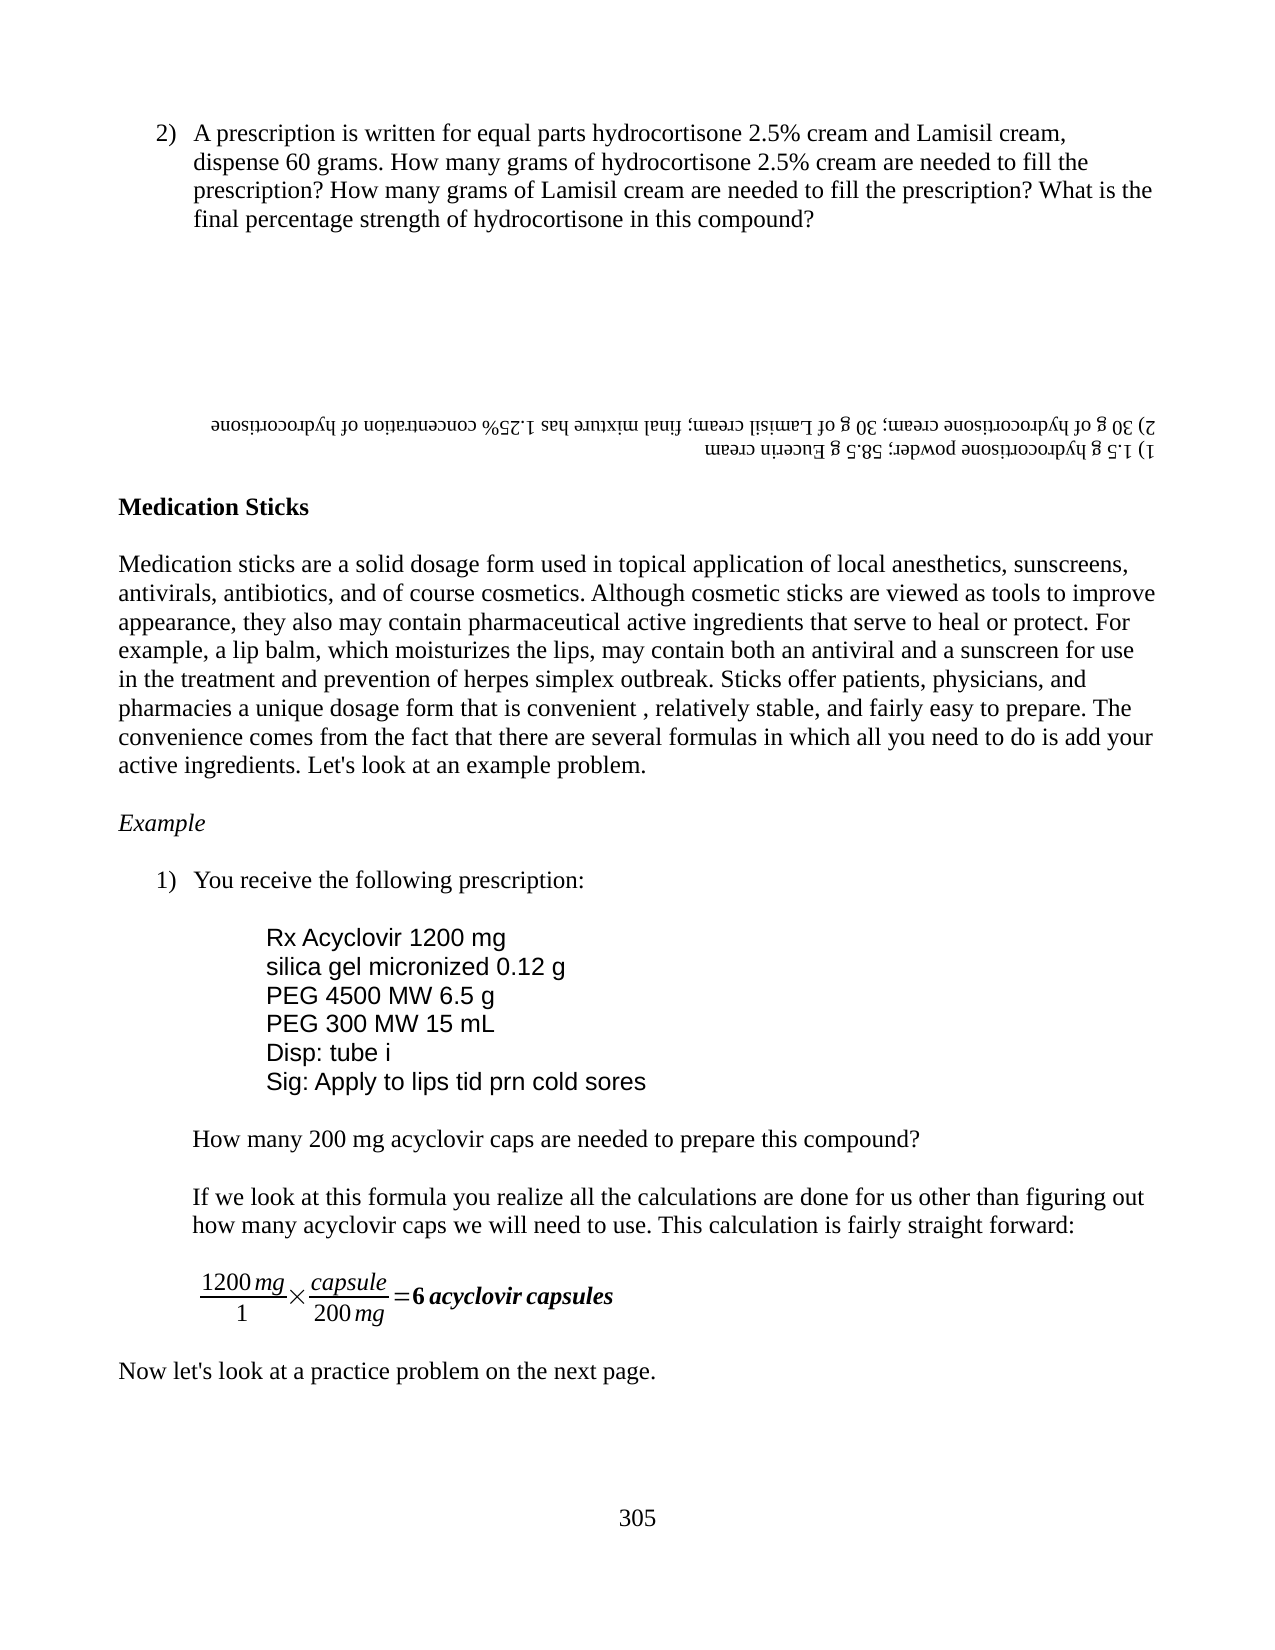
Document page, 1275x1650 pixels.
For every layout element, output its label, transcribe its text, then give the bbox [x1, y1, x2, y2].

text Sig: Apply to lips tid prn cold sores [266, 1067, 1157, 1096]
text Rx Acyclovir 1200 mg [266, 923, 1157, 952]
text Medication sticks are a solid dosage form used in topical application of local anesthetics, sunscreens, antivirals, antibiotics, and of course cosmetics. Although cosmetic sticks are viewed as tools to improve appearance, they also may contain pharmaceutical active ingredients that serve to heal or protect. For example, a lip balm, which moisturizes the lips, may contain both an antiviral and a sunscreen for use in the treatment and prevention of herpes simplex outbreak. Sticks offer patients, physicians, and pharmacies a unique dosage form that is convenient , relatively stable, and fairly easy to prepare. The convenience comes from the fact that there are several formulas in which all you need to do is add your active ingredients. Let's look at an example problem. [118, 549, 1157, 779]
text Disp: tube i [266, 1038, 1157, 1067]
text PEG 300 MW 15 mL [266, 1009, 1157, 1038]
text PEG 4500 MW 6.5 g [266, 981, 1157, 1009]
text Medication Sticks [118, 492, 1157, 521]
text If we look at this formula you realize all the calculations are done for us other than figuring out how many acyclovir caps we will need to use. This calculation is fairly straight forward: [192, 1182, 1157, 1239]
text Now let's look at a practice problem on the next page. [118, 1356, 1157, 1384]
text How many 200 mg acyclovir caps are needed to prepare this compound? [192, 1124, 1157, 1153]
text silica gel micronized 0.12 g [266, 952, 1157, 981]
list A prescription is written for equal parts hydrocortisone 2.5% cream and Lamisil cream, dispense 60 grams. How many grams of hydrocortisone 2.5% cream are needed to fill the prescription? How many grams of Lamisil cream are needed to fill the prescription? What is the final percentage strength of hydrocortisone in this compound? [156, 118, 1157, 233]
text Example [118, 808, 1157, 837]
list You receive the following prescription: [156, 866, 1157, 894]
